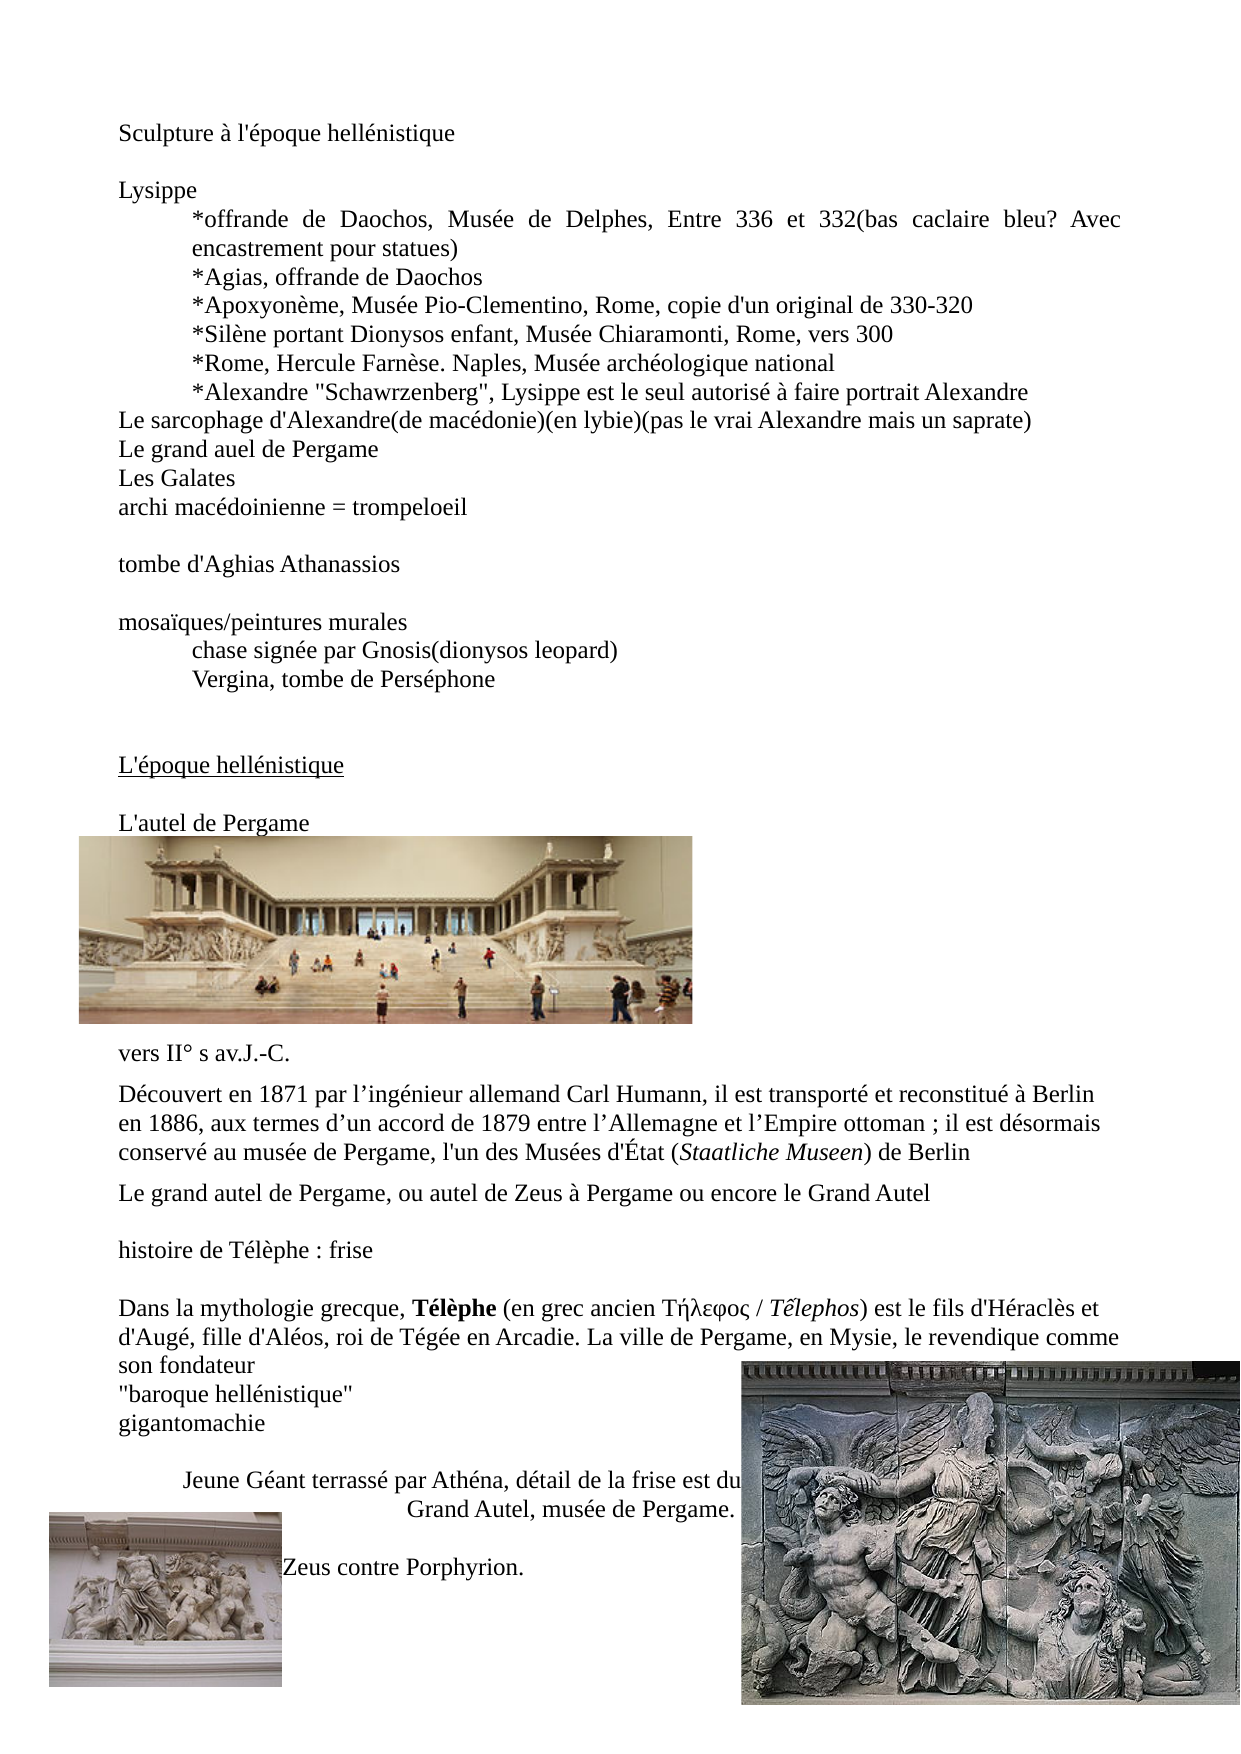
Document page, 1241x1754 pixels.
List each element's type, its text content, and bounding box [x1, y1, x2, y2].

text *Rome, Hercule Farnèse. Naples, Musée archéologique national [192, 348, 1122, 377]
text *Alexandre "Schawrzenberg", Lysippe est le seul autorisé à faire portrait Alexandre [192, 377, 1122, 406]
text Les Galates [118, 463, 1122, 492]
text Vergina, tombe de Perséphone [118, 664, 1122, 693]
text Jeune Géant terrassé par Athéna, détail de la frise est du Grand Autel, musée de Pergame. [118, 1466, 741, 1523]
text vers II° s av.J.-C. [118, 1038, 1122, 1067]
text archi macédoinienne = trompeloeil [118, 492, 1122, 521]
text *Apoxyonème, Musée Pio-Clementino, Rome, copie d'un original de 330-320 [192, 291, 1122, 319]
text Dans la mythologie grecque, Télèphe (en grec ancien Τήλεφος / Tếlephos) est le fils d'Héraclès et d'Augé, fille d'Aléos, roi de Tégée en Arcadie. La ville de Pergame, en Mysie, le revendique comme son fondateur [118, 1293, 1122, 1379]
text Découvert en 1871 par l’ingénieur allemand Carl Humann, il est transporté et reconstitué à Berlin en 1886, aux termes d’un accord de 1879 entre l’Allemagne et l’Empire ottoman ; il est désormais conservé au musée de Pergame, l'un des Musées d'État (Staatliche Museen) de Berlin [118, 1079, 1122, 1166]
text chase signée par Gnosis(dionysos leopard) [118, 636, 1122, 664]
picture [49, 1512, 282, 1687]
text L'autel de Pergame [118, 808, 1122, 837]
text L'époque hellénistique [118, 751, 1122, 779]
text tombe d'Aghias Athanassios [118, 549, 1122, 578]
text gigantomachie [118, 1408, 741, 1437]
text mosaïques/peintures murales [118, 607, 1122, 636]
picture [78, 836, 693, 1024]
text *offrande de Daochos, Musée de Delphes, Entre 336 et 332(bas caclaire bleu? Avec encastrement pour statues) [192, 204, 1122, 262]
text Le sarcophage d'Alexandre(de macédonie)(en lybie)(pas le vrai Alexandre mais un saprate) [118, 406, 1122, 434]
text Sculpture à l'époque hellénistique [118, 118, 1122, 147]
text histoire de Télèphe : frise [118, 1236, 1122, 1264]
text *Silène portant Dionysos enfant, Musée Chiaramonti, Rome, vers 300 [192, 319, 1122, 348]
text Zeus contre Porphyrion. [282, 1552, 741, 1581]
text Le grand auel de Pergame [118, 434, 1122, 463]
text "baroque hellénistique" [118, 1379, 741, 1408]
text Lysippe [118, 176, 1122, 204]
text Le grand autel de Pergame, ou autel de Zeus à Pergame ou encore le Grand Autel [118, 1178, 1122, 1207]
picture [741, 1361, 1240, 1705]
text *Agias, offrande de Daochos [192, 262, 1122, 291]
